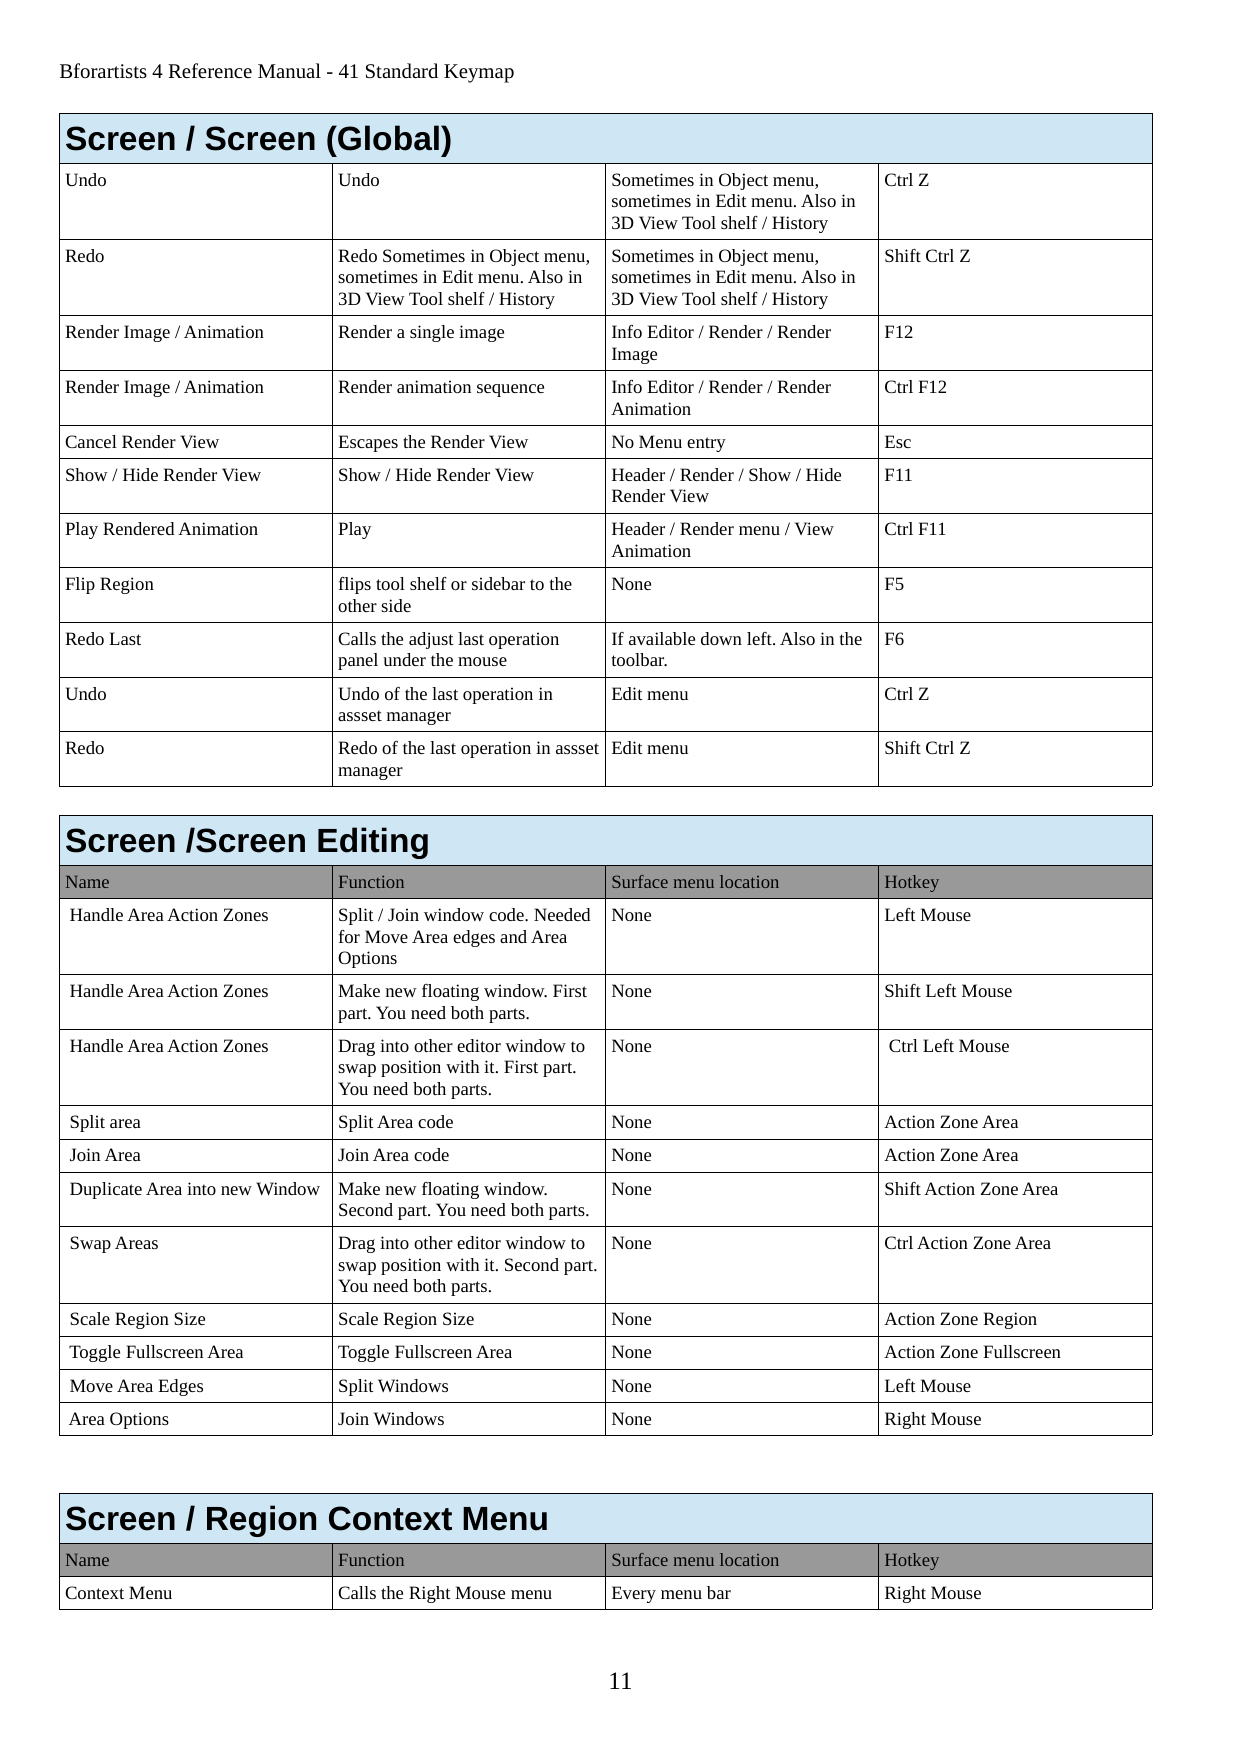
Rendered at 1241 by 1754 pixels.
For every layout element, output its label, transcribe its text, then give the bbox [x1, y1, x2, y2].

table_cell Join Area [60, 1140, 332, 1172]
table_cell Redo Last [60, 623, 332, 677]
table_cell Hotkey [879, 1544, 1152, 1576]
table_cell Handle Area Action Zones [60, 1030, 332, 1105]
table_cell Action Zone Region [879, 1304, 1152, 1336]
table_cell Header / Render / Show / Hide Render View [606, 459, 878, 512]
table_cell Join Area code [333, 1140, 605, 1172]
table_cell None [606, 1227, 878, 1302]
table_cell Header / Render menu / View Animation [606, 514, 878, 567]
table_cell None [606, 1370, 878, 1402]
table_cell No Menu entry [606, 426, 878, 458]
table_cell F11 [879, 459, 1152, 512]
table_cell Toggle Fullscreen Area [60, 1337, 332, 1369]
table_cell Surface menu location [606, 866, 878, 898]
table_cell Split Area code [333, 1106, 605, 1138]
table_cell Every menu bar [606, 1577, 878, 1609]
table_cell Hotkey [879, 866, 1152, 898]
table_cell Join Windows [333, 1403, 605, 1435]
table_cell Play [333, 514, 605, 567]
table_cell Action Zone Area [879, 1106, 1152, 1138]
table_cell None [606, 1337, 878, 1369]
table_cell None [606, 1173, 878, 1226]
table_cell Edit menu [606, 678, 878, 731]
table_cell None [606, 975, 878, 1029]
table_header Screen / Region Context Menu [60, 1494, 1152, 1543]
table_cell Scale Region Size [60, 1304, 332, 1336]
table_cell Handle Area Action Zones [60, 975, 332, 1029]
table_cell If available down left. Also in the toolbar. [606, 623, 878, 677]
table_cell Render Image / Animation [60, 371, 332, 425]
table_cell Undo [60, 164, 332, 239]
table_cell Shift Left Mouse [879, 975, 1152, 1029]
table_cell Left Mouse [879, 899, 1152, 974]
table_cell Undo of the last operation in assset manager [333, 678, 605, 731]
table_cell Make new floating window. First part. You need both parts. [333, 975, 605, 1029]
table_cell F12 [879, 316, 1152, 370]
table_cell Redo of the last operation in assset manager [333, 732, 605, 786]
table_cell Ctrl Action Zone Area [879, 1227, 1152, 1302]
table_cell None [606, 1140, 878, 1172]
table_cell Info Editor / Render / Render Image [606, 316, 878, 370]
table_cell Shift Ctrl Z [879, 240, 1152, 315]
table_cell Function [333, 866, 605, 898]
table_cell Make new floating window. Second part. You need both parts. [333, 1173, 605, 1226]
table_cell Esc [879, 426, 1152, 458]
table_cell Ctrl Z [879, 678, 1152, 731]
table_cell Name [60, 866, 332, 898]
table_cell Right Mouse [879, 1577, 1152, 1609]
table_cell Cancel Render View [60, 426, 332, 458]
table_cell Show / Hide Render View [333, 459, 605, 512]
table_cell Redo Sometimes in Object menu, sometimes in Edit menu. Also in 3D View Tool shelf / History [333, 240, 605, 315]
table_cell Ctrl Z [879, 164, 1152, 239]
table_cell Split area [60, 1106, 332, 1138]
table_cell None [606, 1304, 878, 1336]
table_cell flips tool shelf or sidebar to the other side [333, 568, 605, 622]
table_cell Undo [333, 164, 605, 239]
table_cell Edit menu [606, 732, 878, 786]
table_cell Function [333, 1544, 605, 1576]
table_cell Area Options [60, 1403, 332, 1435]
table_cell None [606, 568, 878, 622]
table_cell Flip Region [60, 568, 332, 622]
table_cell Render animation sequence [333, 371, 605, 425]
table_header Screen /Screen Editing [60, 816, 1152, 865]
table_cell F5 [879, 568, 1152, 622]
table_cell Sometimes in Object menu, sometimes in Edit menu. Also in 3D View Tool shelf / History [606, 164, 878, 239]
table_cell Undo [60, 678, 332, 731]
table_cell Ctrl F12 [879, 371, 1152, 425]
table_cell Left Mouse [879, 1370, 1152, 1402]
table_cell Calls the adjust last operation panel under the mouse [333, 623, 605, 677]
table_cell Action Zone Fullscreen [879, 1337, 1152, 1369]
table_cell Drag into other editor window to swap position with it. First part. You need both parts. [333, 1030, 605, 1105]
table_cell Show / Hide Render View [60, 459, 332, 512]
table_cell Scale Region Size [333, 1304, 605, 1336]
table_cell F6 [879, 623, 1152, 677]
table_cell Split Windows [333, 1370, 605, 1402]
table_cell Shift Ctrl Z [879, 732, 1152, 786]
table_cell Handle Area Action Zones [60, 899, 332, 974]
table_cell Ctrl F11 [879, 514, 1152, 567]
table_cell Render Image / Animation [60, 316, 332, 370]
table_cell Sometimes in Object menu, sometimes in Edit menu. Also in 3D View Tool shelf / History [606, 240, 878, 315]
table_cell Drag into other editor window to swap position with it. Second part. You need both parts. [333, 1227, 605, 1302]
table_cell Ctrl Left Mouse [879, 1030, 1152, 1105]
table_cell None [606, 899, 878, 974]
table_cell Right Mouse [879, 1403, 1152, 1435]
table_cell Render a single image [333, 316, 605, 370]
table_cell Shift Action Zone Area [879, 1173, 1152, 1226]
table_cell Info Editor / Render / Render Animation [606, 371, 878, 425]
table_cell None [606, 1030, 878, 1105]
table_cell Play Rendered Animation [60, 514, 332, 567]
table_cell Escapes the Render View [333, 426, 605, 458]
table_header Screen / Screen (Global) [60, 114, 1152, 163]
table_cell None [606, 1106, 878, 1138]
table_cell None [606, 1403, 878, 1435]
table_cell Swap Areas [60, 1227, 332, 1302]
table_cell Redo [60, 732, 332, 786]
table_cell Surface menu location [606, 1544, 878, 1576]
table_cell Name [60, 1544, 332, 1576]
table_cell Split / Join window code. Needed for Move Area edges and Area Options [333, 899, 605, 974]
table_cell Redo [60, 240, 332, 315]
table_cell Duplicate Area into new Window [60, 1173, 332, 1226]
table_cell Move Area Edges [60, 1370, 332, 1402]
table_cell Action Zone Area [879, 1140, 1152, 1172]
table_cell Calls the Right Mouse menu [333, 1577, 605, 1609]
table_cell Toggle Fullscreen Area [333, 1337, 605, 1369]
table_cell Context Menu [60, 1577, 332, 1609]
